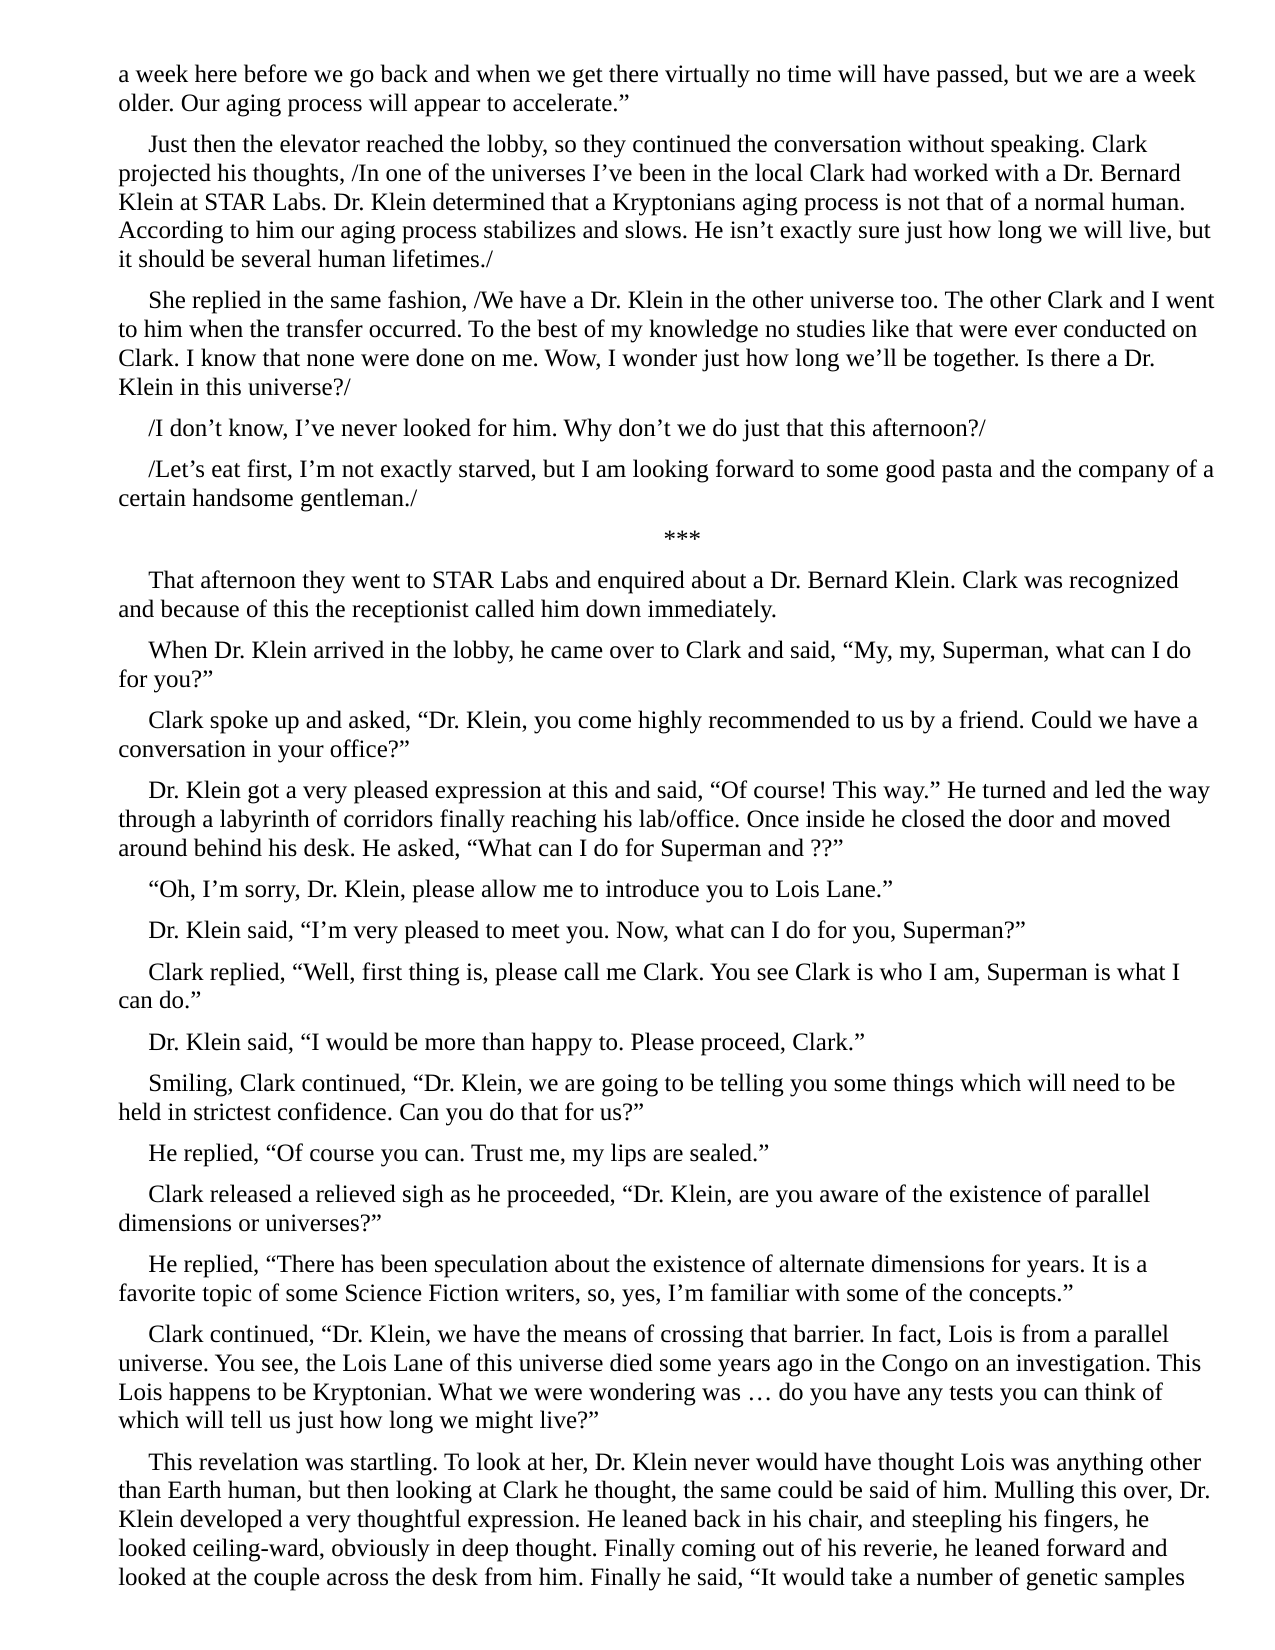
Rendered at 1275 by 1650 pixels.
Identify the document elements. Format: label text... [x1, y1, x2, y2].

text He replied, “There has been speculation about the existence of alternate dimensions for years. It is a favorite topic of some Science Fiction writers, so, yes, I’m familiar with some of the concepts.” [118, 1249, 1216, 1307]
text This revelation was startling. To look at her, Dr. Klein never would have thought Lois was anything other than Earth human, but then looking at Clark he thought, the same could be said of him. Mulling this over, Dr. Klein developed a very thoughtful expression. He leaned back in his chair, and steepling his fingers, he looked ceiling-ward, obviously in deep thought. Finally coming out of his reverie, he leaned forward and looked at the couple across the desk from him. Finally he said, “It would take a number of genetic samples [118, 1447, 1216, 1590]
text Dr. Klein said, “I would be more than happy to. Please proceed, Clark.” [118, 1027, 1216, 1055]
text Clark continued, “Dr. Klein, we have the means of crossing that barrier. In fact, Lois is from a parallel universe. You see, the Lois Lane of this universe died some years ago in the Congo on an investigation. This Lois happens to be Kryptonian. What we were wondering was … do you have any tests you can think of which will tell us just how long we might live?” [118, 1319, 1216, 1434]
text /Let’s eat first, I’m not exactly starved, but I am looking forward to some good pasta and the company of a certain handsome gentleman./ [118, 454, 1216, 512]
text “Oh, I’m sorry, Dr. Klein, please allow me to introduce you to Lois Lane.” [118, 874, 1216, 903]
text Just then the elevator reached the lobby, so they continued the conversation without speaking. Clark projected his thoughts, /In one of the universes I’ve been in the local Clark had worked with a Dr. Bernard Klein at STAR Labs. Dr. Klein determined that a Kryptonians aging process is not that of a normal human. According to him our aging process stabilizes and slows. He isn’t exactly sure just how long we will live, but it should be several human lifetimes./ [118, 129, 1216, 273]
text a week here before we go back and when we get there virtually no time will have passed, but we are a week older. Our aging process will appear to accelerate.” [118, 59, 1216, 117]
text Clark replied, “Well, first thing is, please call me Clark. You see Clark is who I am, Superman is what I can do.” [118, 957, 1216, 1014]
text Dr. Klein said, “I’m very pleased to meet you. Now, what can I do for you, Superman?” [118, 915, 1216, 944]
text He replied, “Of course you can. Trust me, my lips are sealed.” [118, 1138, 1216, 1167]
text Smiling, Clark continued, “Dr. Klein, we are going to be telling you some things which will need to be held in strictest confidence. Can you do that for us?” [118, 1068, 1216, 1125]
text Dr. Klein got a very pleased expression at this and said, “Of course! This way.” He turned and led the way through a labyrinth of corridors finally reaching his lab/office. Once inside he closed the door and moved around behind his desk. He asked, “What can I do for Superman and ??” [118, 775, 1216, 862]
text When Dr. Klein arrived in the lobby, he came over to Clark and said, “My, my, Superman, what can I do for you?” [118, 635, 1216, 693]
text She replied in the same fashion, /We have a Dr. Klein in the other universe too. The other Clark and I went to him when the transfer occurred. To the best of my knowledge no studies like that were ever conducted on Clark. I know that none were done on me. Wow, I wonder just how long we’ll be together. Is there a Dr. Klein in this universe?/ [118, 285, 1216, 400]
text /I don’t know, I’ve never looked for him. Why don’t we do just that this afternoon?/ [118, 413, 1216, 442]
text *** [118, 524, 1216, 553]
text Clark spoke up and asked, “Dr. Klein, you come highly recommended to us by a friend. Could we have a conversation in your office?” [118, 705, 1216, 763]
text Clark released a relieved sigh as he proceeded, “Dr. Klein, are you aware of the existence of parallel dimensions or universes?” [118, 1179, 1216, 1237]
text That afternoon they went to STAR Labs and enquired about a Dr. Bernard Klein. Clark was recognized and because of this the receptionist called him down immediately. [118, 565, 1216, 623]
